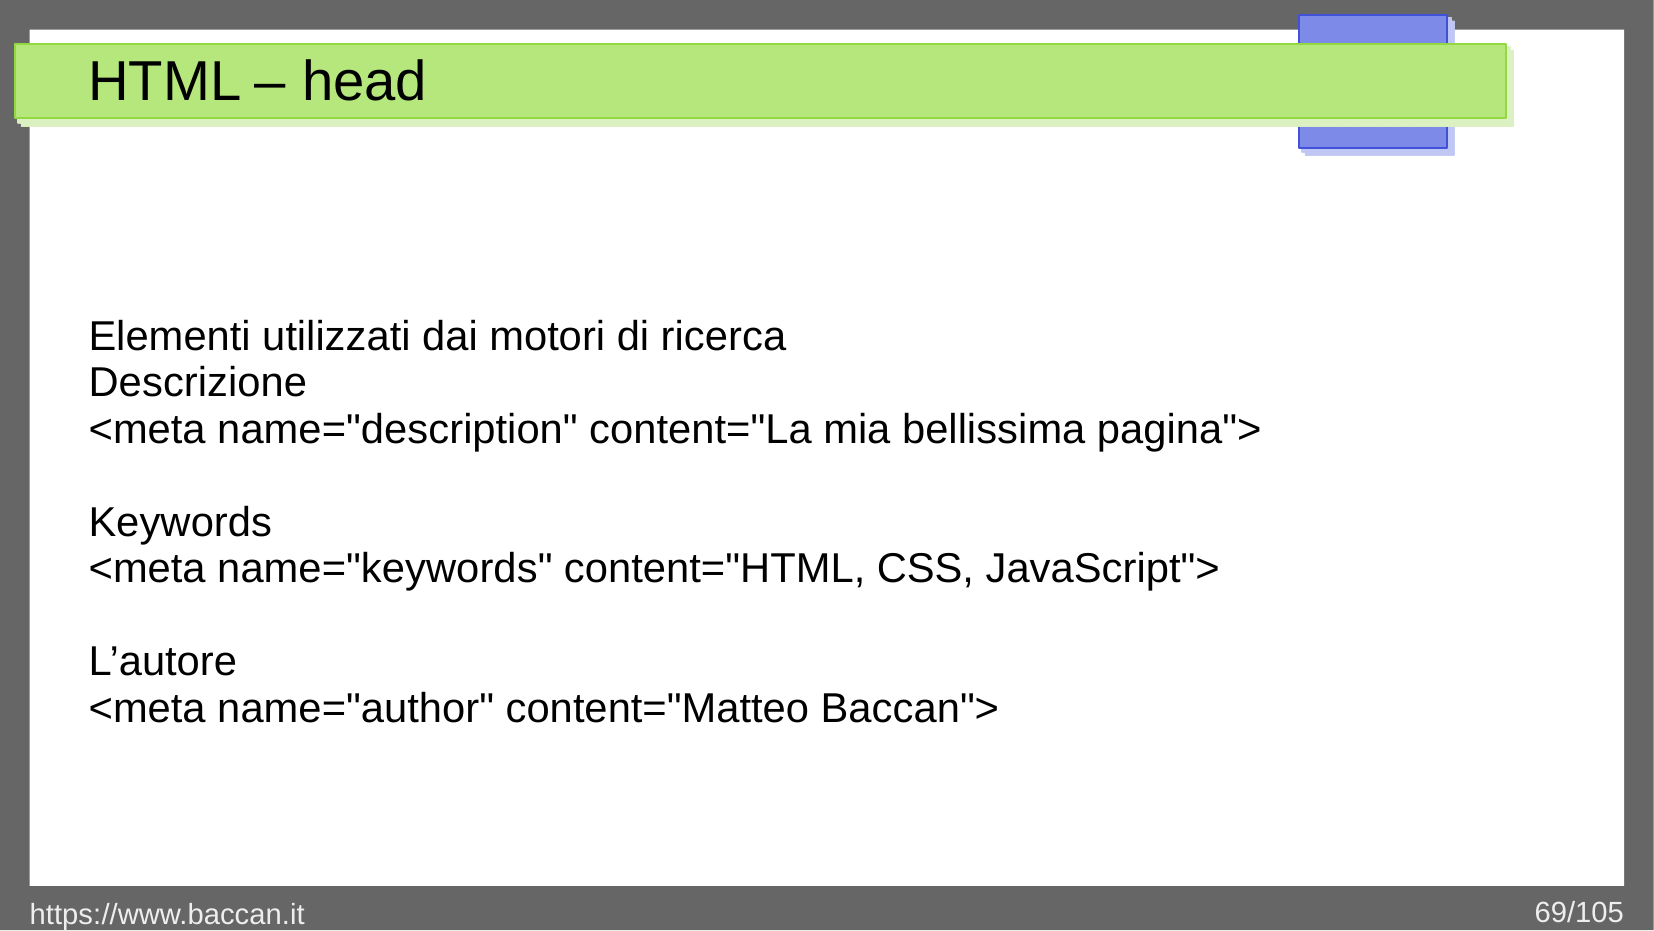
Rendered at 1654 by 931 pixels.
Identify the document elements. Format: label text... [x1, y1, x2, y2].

text_box Elementi utilizzati dai motori di ricerca Descrizione <meta name="description" content="La mia bellissima pagina"> Keywords <meta name="keywords" content="HTML, CSS, JavaScript"> L’autore <meta name="author" content="Matteo Baccan"> [88, 157, 1565, 886]
title HTML – head [88, 44, 1506, 119]
